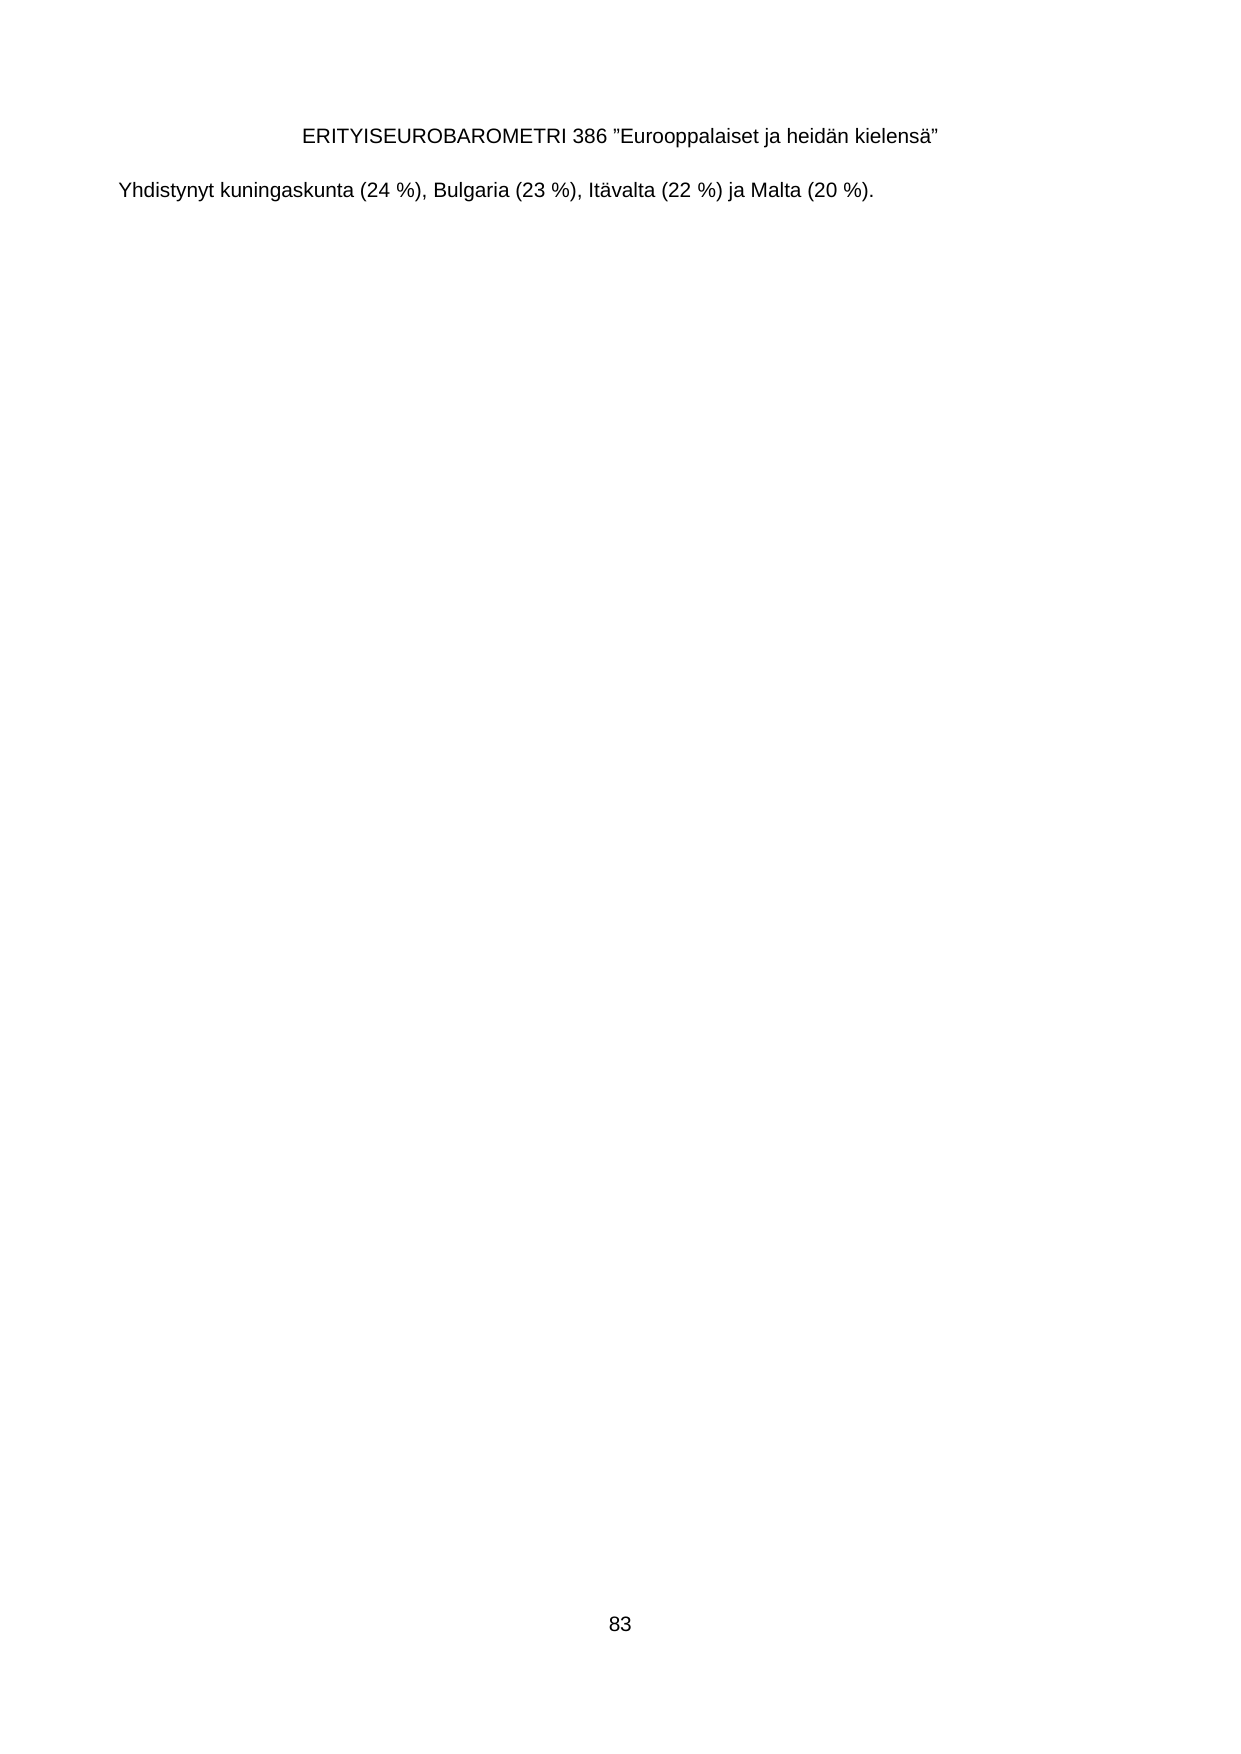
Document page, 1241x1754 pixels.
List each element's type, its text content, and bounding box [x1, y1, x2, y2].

text Yhdistynyt kuningaskunta (24 %), Bulgaria (23 %), Itävalta (22 %) ja Malta (20 %). [118, 177, 1122, 201]
